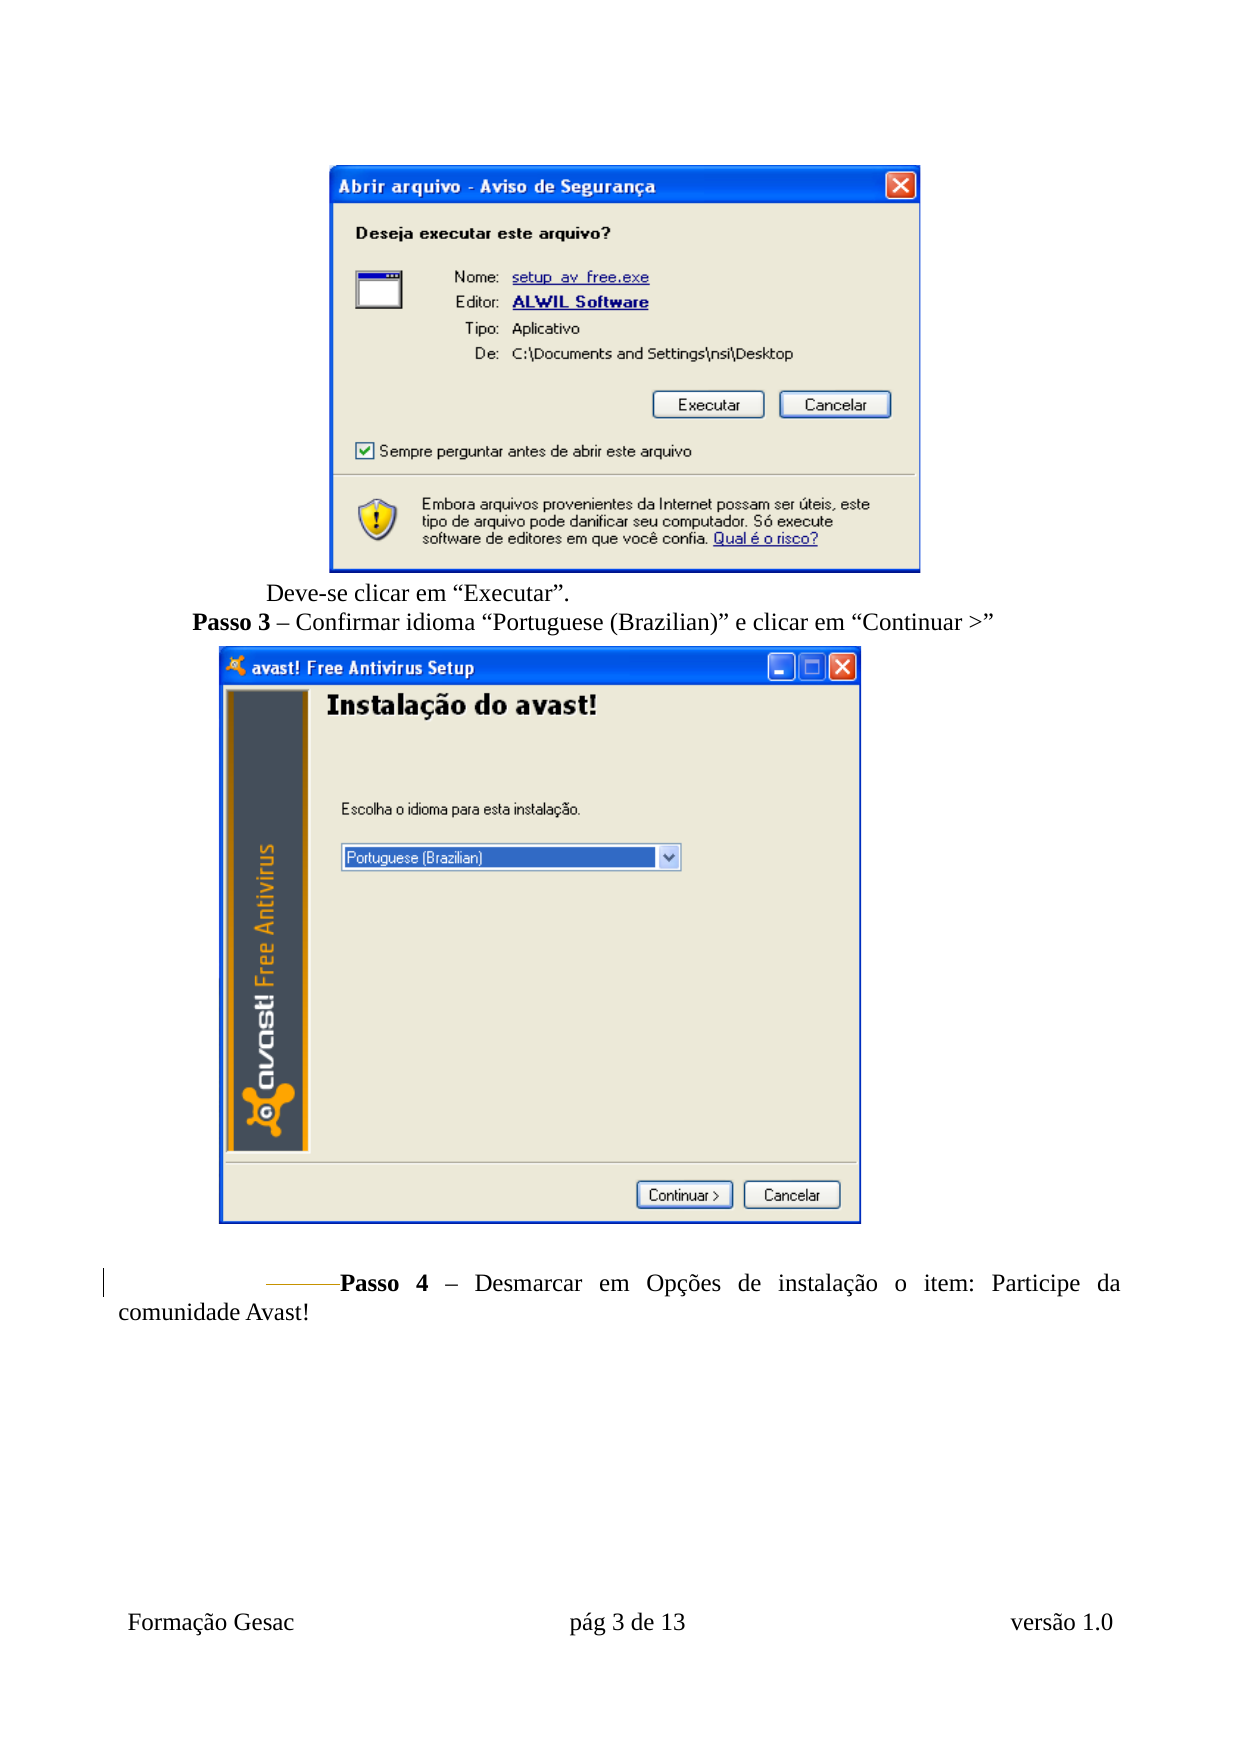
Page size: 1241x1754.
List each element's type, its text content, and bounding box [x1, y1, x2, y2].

picture [329, 165, 921, 573]
text Deve-se clicar em “Executar”. [118, 578, 1122, 607]
text Passo 3 – Confirmar idioma “Portuguese (Brazilian)” e clicar em “Continuar >” [118, 607, 1122, 636]
text Passo 4 – Desmarcar em Opções de instalação o item: Participe da comunidade Avast! [118, 1268, 1122, 1326]
picture [218, 646, 862, 1224]
